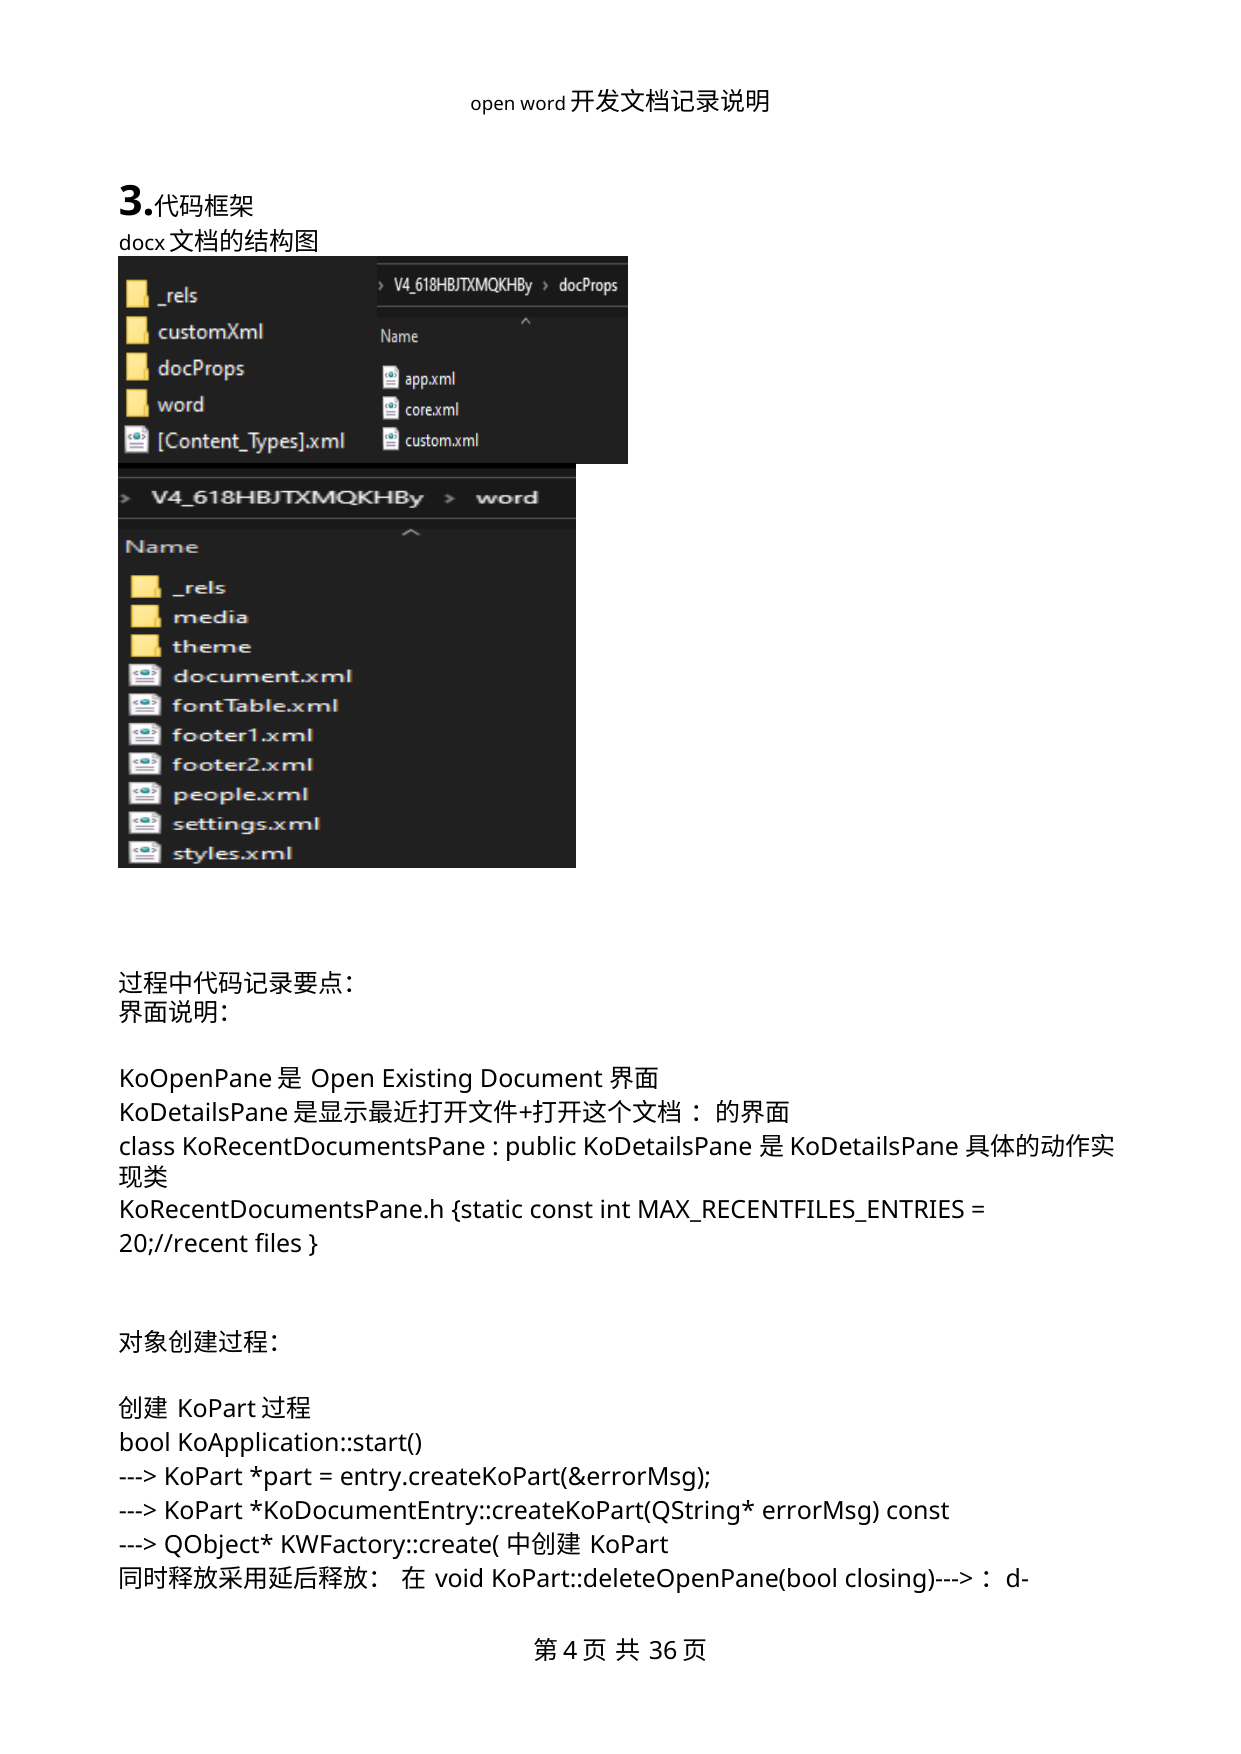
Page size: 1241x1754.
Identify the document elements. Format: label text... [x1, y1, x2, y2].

text class KoRecentDocumentsPane : public KoDetailsPane 是KoDetailsPane 具体的动作实现类 [119, 1129, 1121, 1192]
text 同时释放采用延后释放： 在 void KoPart::deleteOpenPane(bool closing)---> ：d- [119, 1561, 1121, 1594]
text KoOpenPane是 Open Existing Document 界面 [119, 1061, 1121, 1095]
text KoDetailsPane是显示最近打开文件+打开这个文档 ：的界面 [119, 1095, 1121, 1129]
text 过程中代码记录要点： [119, 969, 1121, 998]
text ---> KoPart *part = entry.createKoPart(&errorMsg); [119, 1459, 1121, 1493]
text KoRecentDocumentsPane.h {static const int MAX_RECENTFILES_ENTRIES = 20;//recent files } [119, 1192, 1121, 1260]
text 界面说明： [119, 998, 1121, 1027]
text docx文档的结构图 [119, 228, 1121, 257]
text ---> QObject* KWFactory::create( 中创建 KoPart [119, 1527, 1121, 1561]
picture [118, 256, 628, 868]
text bool KoApplication::start() [119, 1425, 1121, 1459]
text 对象创建过程： [119, 1328, 1121, 1357]
subtitle 代码框架 [119, 171, 1121, 228]
text 创建 KoPart过程 [119, 1391, 1121, 1425]
text ---> KoPart *KoDocumentEntry::createKoPart(QString* errorMsg) const [119, 1493, 1121, 1527]
